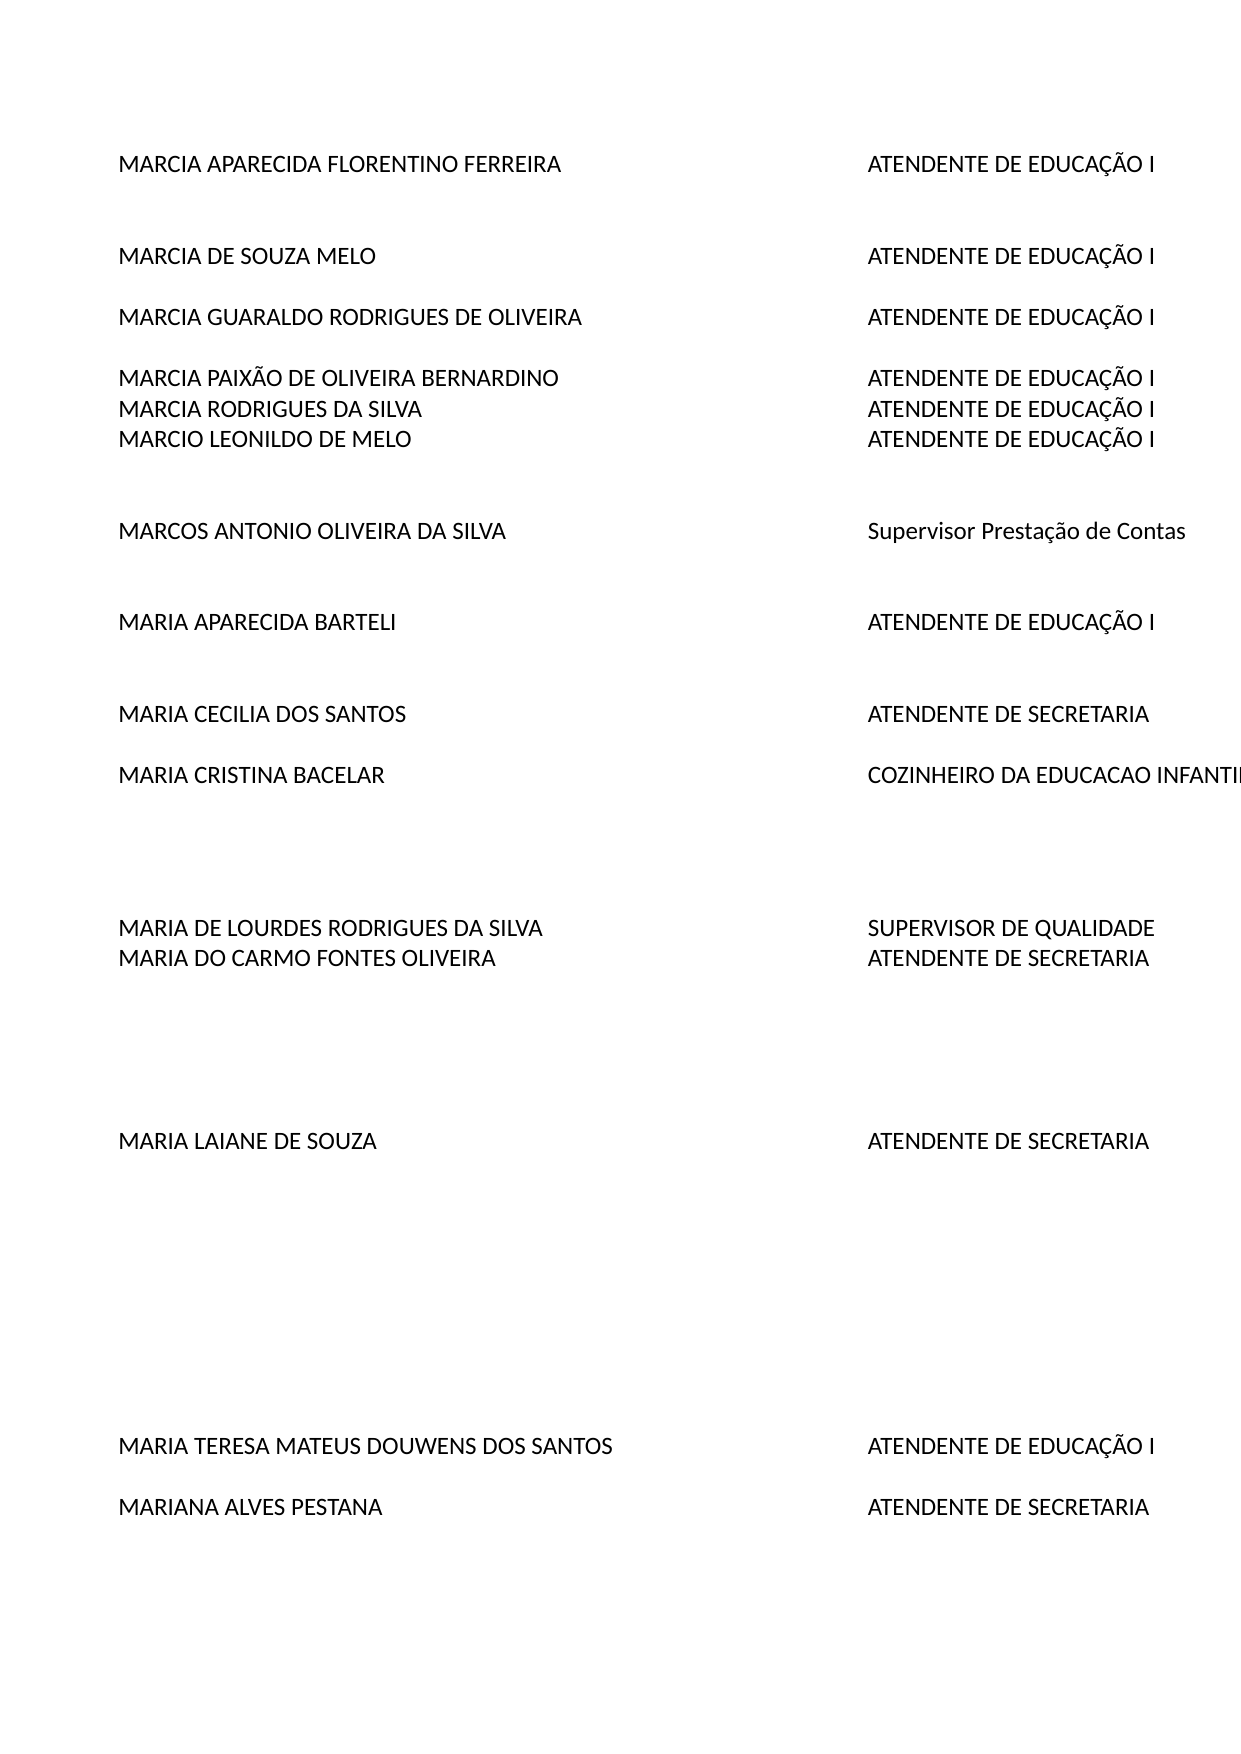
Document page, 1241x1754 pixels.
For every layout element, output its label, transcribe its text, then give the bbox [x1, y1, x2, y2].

table_cell [865, 576, 1240, 606]
table_cell ATENDENTE DE SECRETARIA [865, 942, 1240, 973]
table_cell SUPERVISOR DE QUALIDADE [865, 912, 1240, 942]
table_cell MARIA APARECIDA BARTELI [115, 606, 864, 637]
table_cell [115, 179, 864, 210]
table_cell [115, 1003, 864, 1034]
table_cell Supervisor Prestação de Contas [865, 515, 1240, 545]
table_cell ATENDENTE DE EDUCAÇÃO I [865, 240, 1240, 271]
table_cell [115, 1034, 864, 1064]
table_cell [865, 1461, 1240, 1492]
table_cell [865, 1583, 1240, 1614]
table_cell [115, 668, 864, 698]
table_cell [115, 820, 864, 851]
table_cell [115, 1339, 864, 1369]
table_cell [865, 1003, 1240, 1034]
table_cell [865, 1156, 1240, 1186]
table_cell [115, 1461, 864, 1492]
table_cell ATENDENTE DE SECRETARIA [865, 1125, 1240, 1156]
table_cell MARIANA ALVES PESTANA [115, 1492, 864, 1522]
table_cell [115, 973, 864, 1003]
table_cell [115, 210, 864, 240]
table_cell MARCIA GUARALDO RODRIGUES DE OLIVEIRA [115, 301, 864, 332]
table_cell MARIA LAIANE DE SOUZA [115, 1125, 864, 1156]
table_cell [115, 1186, 864, 1217]
table_cell MARCIA RODRIGUES DA SILVA [115, 393, 864, 423]
table_cell [865, 118, 1240, 149]
table_cell [865, 637, 1240, 667]
table_cell [115, 1583, 864, 1614]
table_cell [865, 1553, 1240, 1583]
table_cell [115, 881, 864, 912]
table_cell [865, 973, 1240, 1003]
table_cell [865, 1217, 1240, 1247]
table_cell ATENDENTE DE EDUCAÇÃO I [865, 1431, 1240, 1461]
table_cell [865, 1034, 1240, 1064]
table_cell [115, 1553, 864, 1583]
table_cell [865, 729, 1240, 759]
table_cell [115, 454, 864, 484]
table_cell [115, 576, 864, 606]
table_cell MARCIA APARECIDA FLORENTINO FERREIRA [115, 149, 864, 179]
table_cell [865, 1339, 1240, 1369]
table_cell [115, 332, 864, 362]
table_cell [865, 1370, 1240, 1400]
table_cell [115, 637, 864, 667]
table_cell [115, 484, 864, 515]
table_cell [865, 668, 1240, 698]
table_cell COZINHEIRO DA EDUCACAO INFANTIL [865, 759, 1240, 789]
table_cell ATENDENTE DE SECRETARIA [865, 1492, 1240, 1522]
table_cell ATENDENTE DE EDUCAÇÃO I [865, 301, 1240, 332]
table_cell MARIA TERESA MATEUS DOUWENS DOS SANTOS [115, 1431, 864, 1461]
table_cell [865, 1278, 1240, 1308]
table_cell [115, 1400, 864, 1431]
table_cell [115, 1522, 864, 1553]
table_cell ATENDENTE DE EDUCAÇÃO I [865, 393, 1240, 423]
table_cell [115, 1248, 864, 1278]
table_cell [115, 1064, 864, 1095]
table_cell [865, 1400, 1240, 1431]
table_cell [865, 210, 1240, 240]
table_cell [115, 118, 864, 149]
table_cell [865, 484, 1240, 515]
table_cell MARCIA DE SOUZA MELO [115, 240, 864, 271]
table_cell [865, 1064, 1240, 1095]
table_cell [865, 454, 1240, 484]
table_cell [865, 271, 1240, 301]
table_cell ATENDENTE DE SECRETARIA [865, 698, 1240, 728]
table_cell [115, 851, 864, 881]
table_cell [865, 881, 1240, 912]
table_cell [115, 545, 864, 576]
table_cell MARIA CECILIA DOS SANTOS [115, 698, 864, 728]
table_cell [115, 1217, 864, 1247]
table_cell [865, 820, 1240, 851]
table_cell [865, 545, 1240, 576]
table_cell [865, 1522, 1240, 1553]
table_cell [865, 790, 1240, 820]
table_cell [115, 1278, 864, 1308]
table_cell MARCOS ANTONIO OLIVEIRA DA SILVA [115, 515, 864, 545]
table_cell [115, 790, 864, 820]
table_cell [115, 1309, 864, 1339]
table_cell [115, 1370, 864, 1400]
table_cell MARIA CRISTINA BACELAR [115, 759, 864, 789]
table_cell MARIA DE LOURDES RODRIGUES DA SILVA [115, 912, 864, 942]
table_cell MARIA DO CARMO FONTES OLIVEIRA [115, 942, 864, 973]
table_cell [865, 1095, 1240, 1125]
table_cell [865, 1248, 1240, 1278]
table_cell [115, 1095, 864, 1125]
table_cell [115, 1156, 864, 1186]
table_cell ATENDENTE DE EDUCAÇÃO I [865, 606, 1240, 637]
table_cell ATENDENTE DE EDUCAÇÃO I [865, 362, 1240, 393]
table_cell [865, 179, 1240, 210]
table_cell [865, 851, 1240, 881]
table_cell ATENDENTE DE EDUCAÇÃO I [865, 149, 1240, 179]
table_cell [865, 1309, 1240, 1339]
table_cell [865, 1186, 1240, 1217]
table_cell [865, 332, 1240, 362]
table_cell MARCIA PAIXÃO DE OLIVEIRA BERNARDINO [115, 362, 864, 393]
table_cell [115, 729, 864, 759]
table_cell ATENDENTE DE EDUCAÇÃO I [865, 423, 1240, 454]
table_cell [115, 271, 864, 301]
table_cell MARCIO LEONILDO DE MELO [115, 423, 864, 454]
